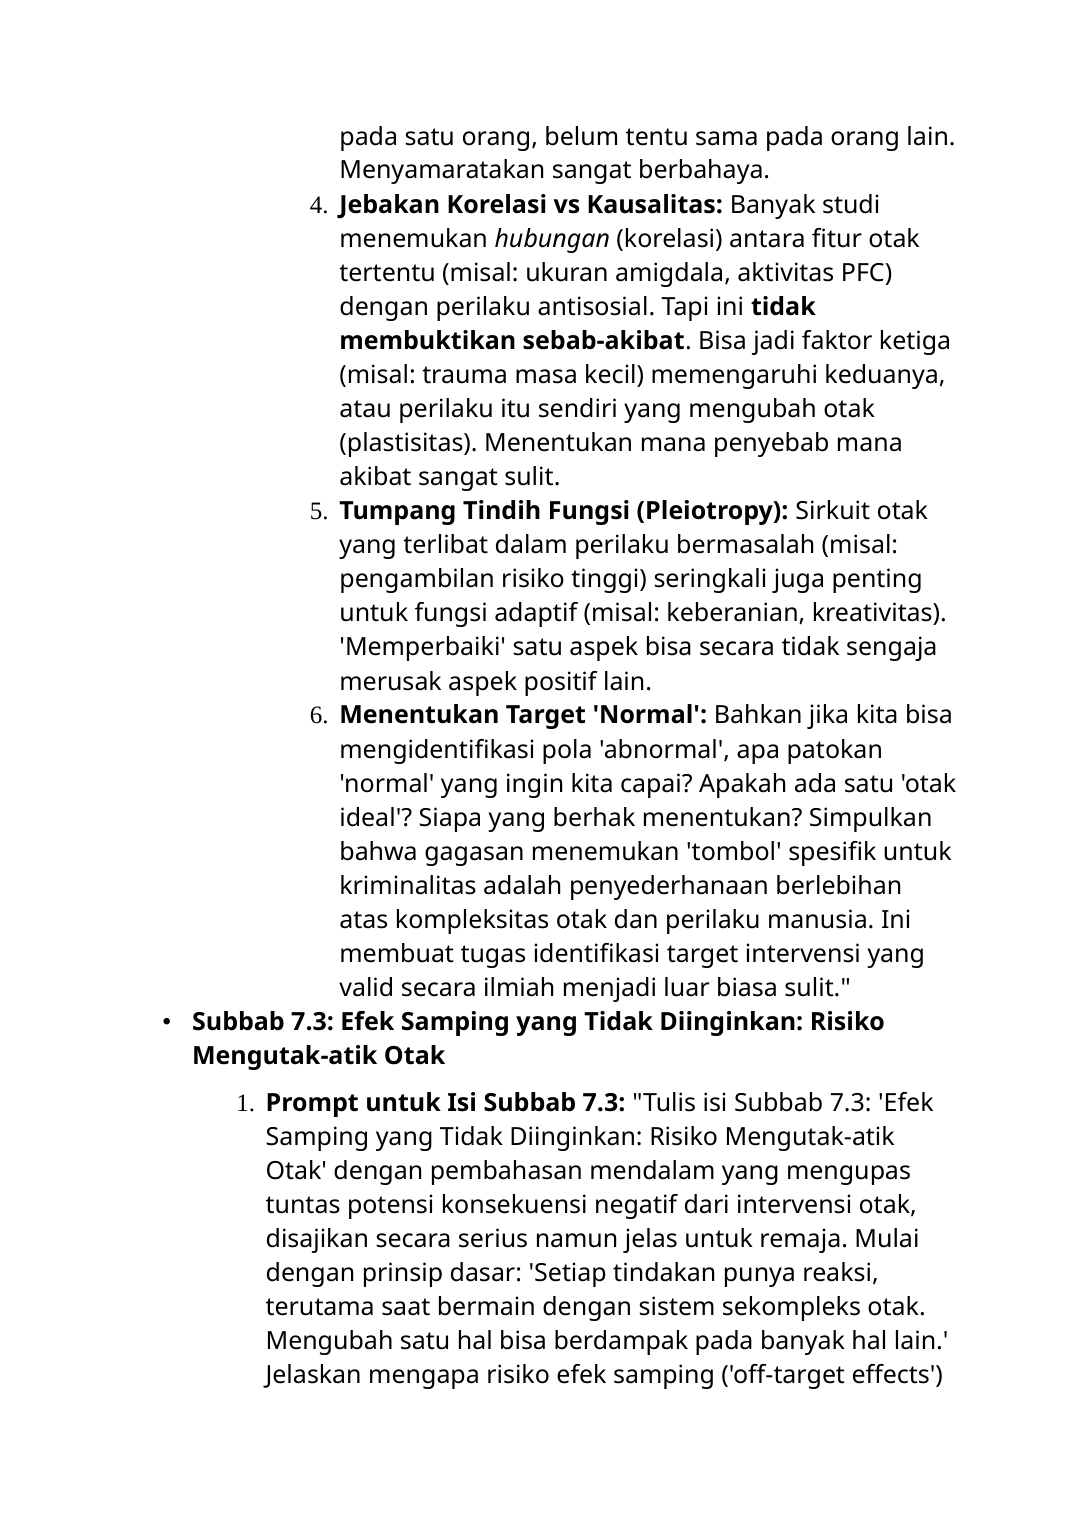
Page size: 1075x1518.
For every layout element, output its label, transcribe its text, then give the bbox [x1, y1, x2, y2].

list Prompt untuk Isi Subbab 7.3: "Tulis isi Subbab 7.3: 'Efek Samping yang Tidak Diinginkan: Risiko Mengutak-atik Otak' dengan pembahasan mendalam yang mengupas tuntas potensi konsekuensi negatif dari intervensi otak, disajikan secara serius namun jelas untuk remaja. Mulai dengan prinsip dasar: 'Setiap tindakan punya reaksi, terutama saat bermain dengan sistem sekompleks otak. Mengubah satu hal bisa berdampak pada banyak hal lain.' Jelaskan mengapa risiko efek samping ('off-target effects') [236, 1084, 957, 1391]
list Menentukan Target 'Normal': Bahkan jika kita bisa mengidentifikasi pola 'abnormal', apa patokan 'normal' yang ingin kita capai? Apakah ada satu 'otak ideal'? Siapa yang berhak menentukan? Simpulkan bahwa gagasan menemukan 'tombol' spesifik untuk kriminalitas adalah penyederhanaan berlebihan atas kompleksitas otak dan perilaku manusia. Ini membuat tugas identifikasi target intervensi yang valid secara ilmiah menjadi luar biasa sulit." [309, 697, 957, 1004]
list Tumpang Tindih Fungsi (Pleiotropy): Sirkuit otak yang terlibat dalam perilaku bermasalah (misal: pengambilan risiko tinggi) seringkali juga penting untuk fungsi adaptif (misal: keberanian, kreativitas). 'Memperbaiki' satu aspek bisa secara tidak sengaja merusak aspek positif lain. [309, 493, 957, 697]
list Jebakan Korelasi vs Kausalitas: Banyak studi menemukan hubungan (korelasi) antara fitur otak tertentu (misal: ukuran amigdala, aktivitas PFC) dengan perilaku antisosial. Tapi ini tidak membuktikan sebab-akibat. Bisa jadi faktor ketiga (misal: trauma masa kecil) memengaruhi keduanya, atau perilaku itu sendiri yang mengubah otak (plastisitas). Menentukan mana penyebab mana akibat sangat sulit. [309, 186, 957, 493]
list pada satu orang, belum tentu sama pada orang lain. Menyamaratakan sangat berbahaya. [309, 118, 957, 186]
list Subbab 7.3: Efek Samping yang Tidak Diinginkan: Risiko Mengutak-atik Otak [162, 1004, 957, 1072]
